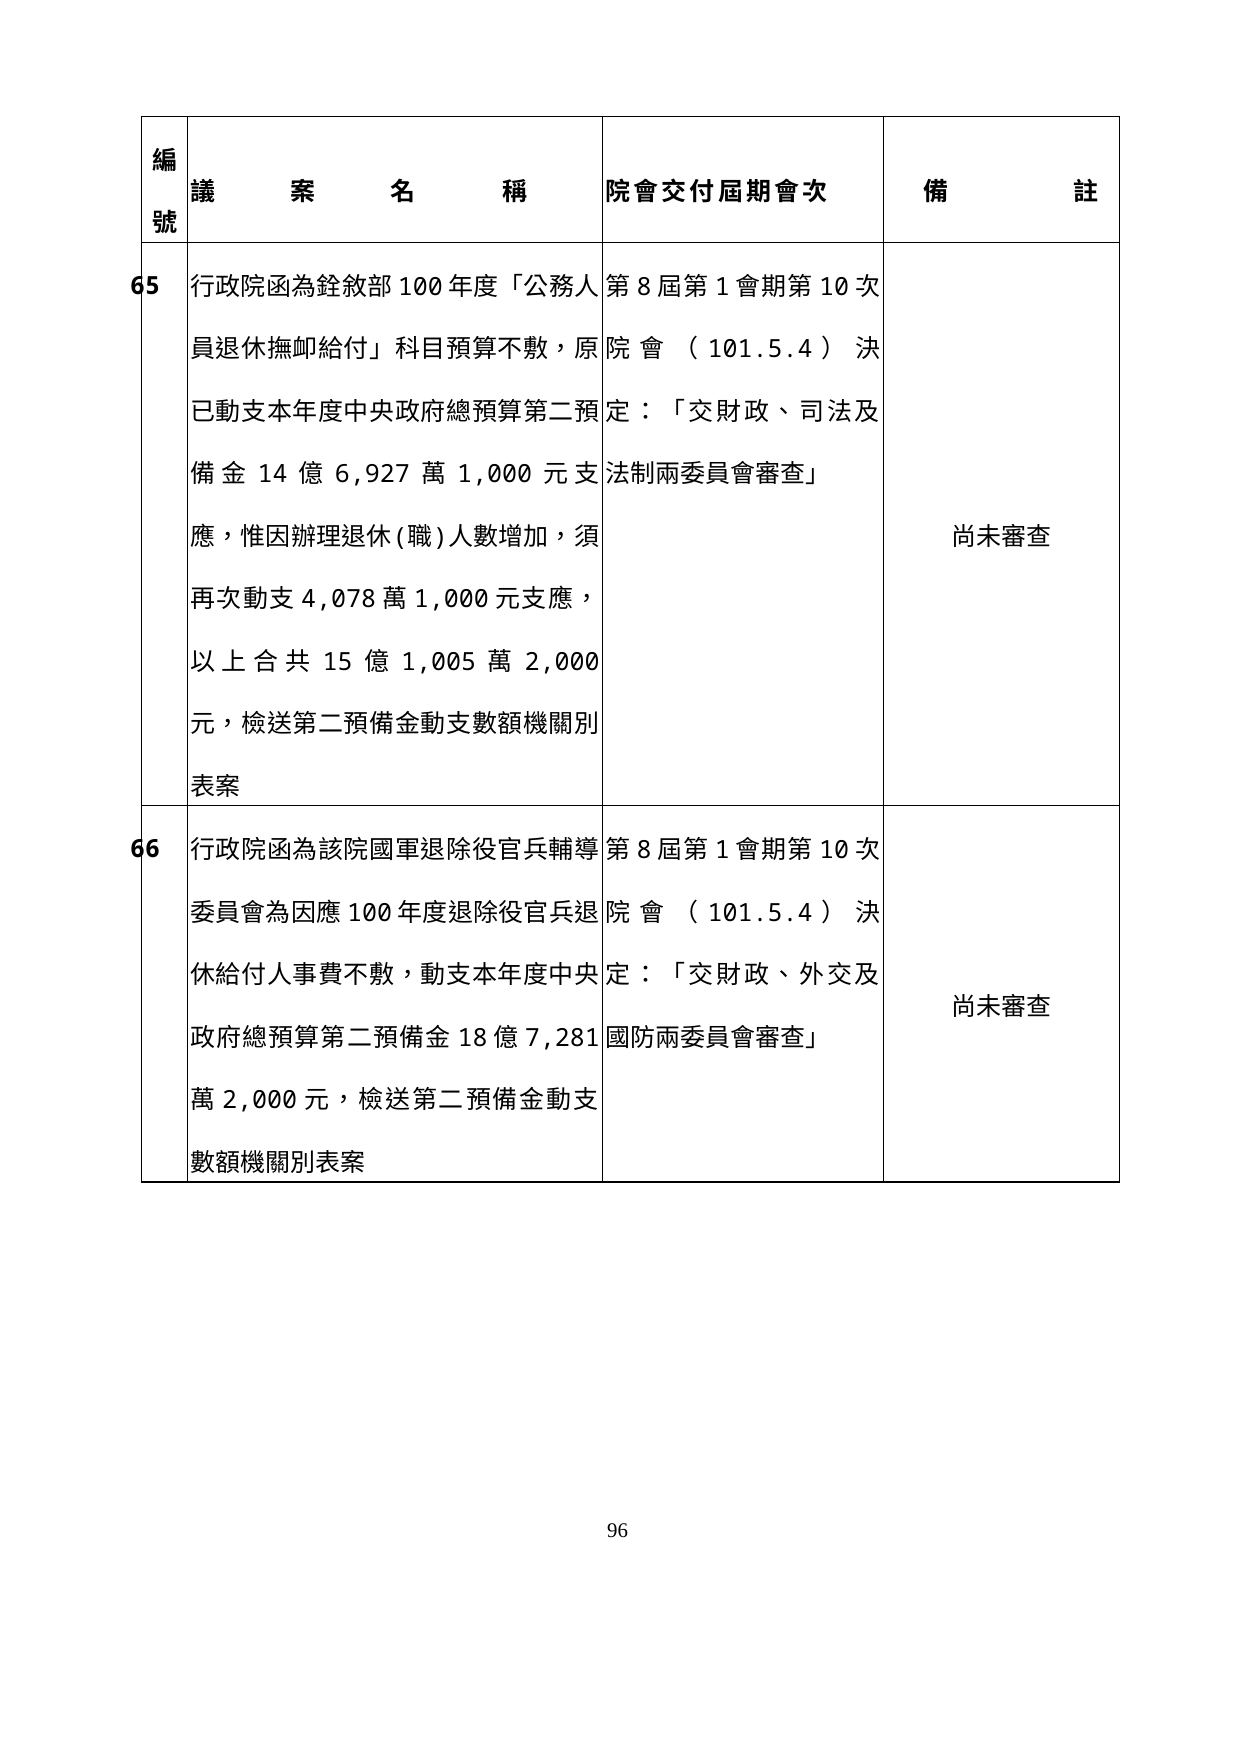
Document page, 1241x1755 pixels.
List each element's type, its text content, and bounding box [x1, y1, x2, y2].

table_header 院會交付屆期會次 [603, 117, 883, 242]
table_cell 行政院函為銓敘部100年度「公務人員退休撫卹給付」科目預算不敷，原已動支本年度中央政府總預算第二預備金14億6,927萬1,000元支應，惟因辦理退休(職)人數增加，須再次動支4,078萬1,000元支應，以上合共15億1,005萬2,000元，檢送第二預備金動支數額機關別表案 [188, 243, 602, 805]
table_header 備 註 [884, 117, 1119, 242]
table_cell 第8屆第1會期第10次院會（101.5.4）決定：「交財政、司法及法制兩委員會審查」 [603, 243, 883, 805]
table_header 編號 [142, 117, 187, 242]
table_cell 第8屆第1會期第10次院會（101.5.4）決定：「交財政、外交及國防兩委員會審查」 [603, 806, 883, 1181]
table_cell [142, 243, 187, 805]
table_cell [142, 806, 187, 1181]
table_header 議 案 名 稱 [188, 117, 602, 242]
table_cell 行政院函為該院國軍退除役官兵輔導委員會為因應100年度退除役官兵退休給付人事費不敷，動支本年度中央政府總預算第二預備金18億7,281萬2,000元，檢送第二預備金動支數額機關別表案 [188, 806, 602, 1181]
table_cell 尚未審查 [884, 806, 1119, 1181]
table_cell 尚未審查 [884, 243, 1119, 805]
